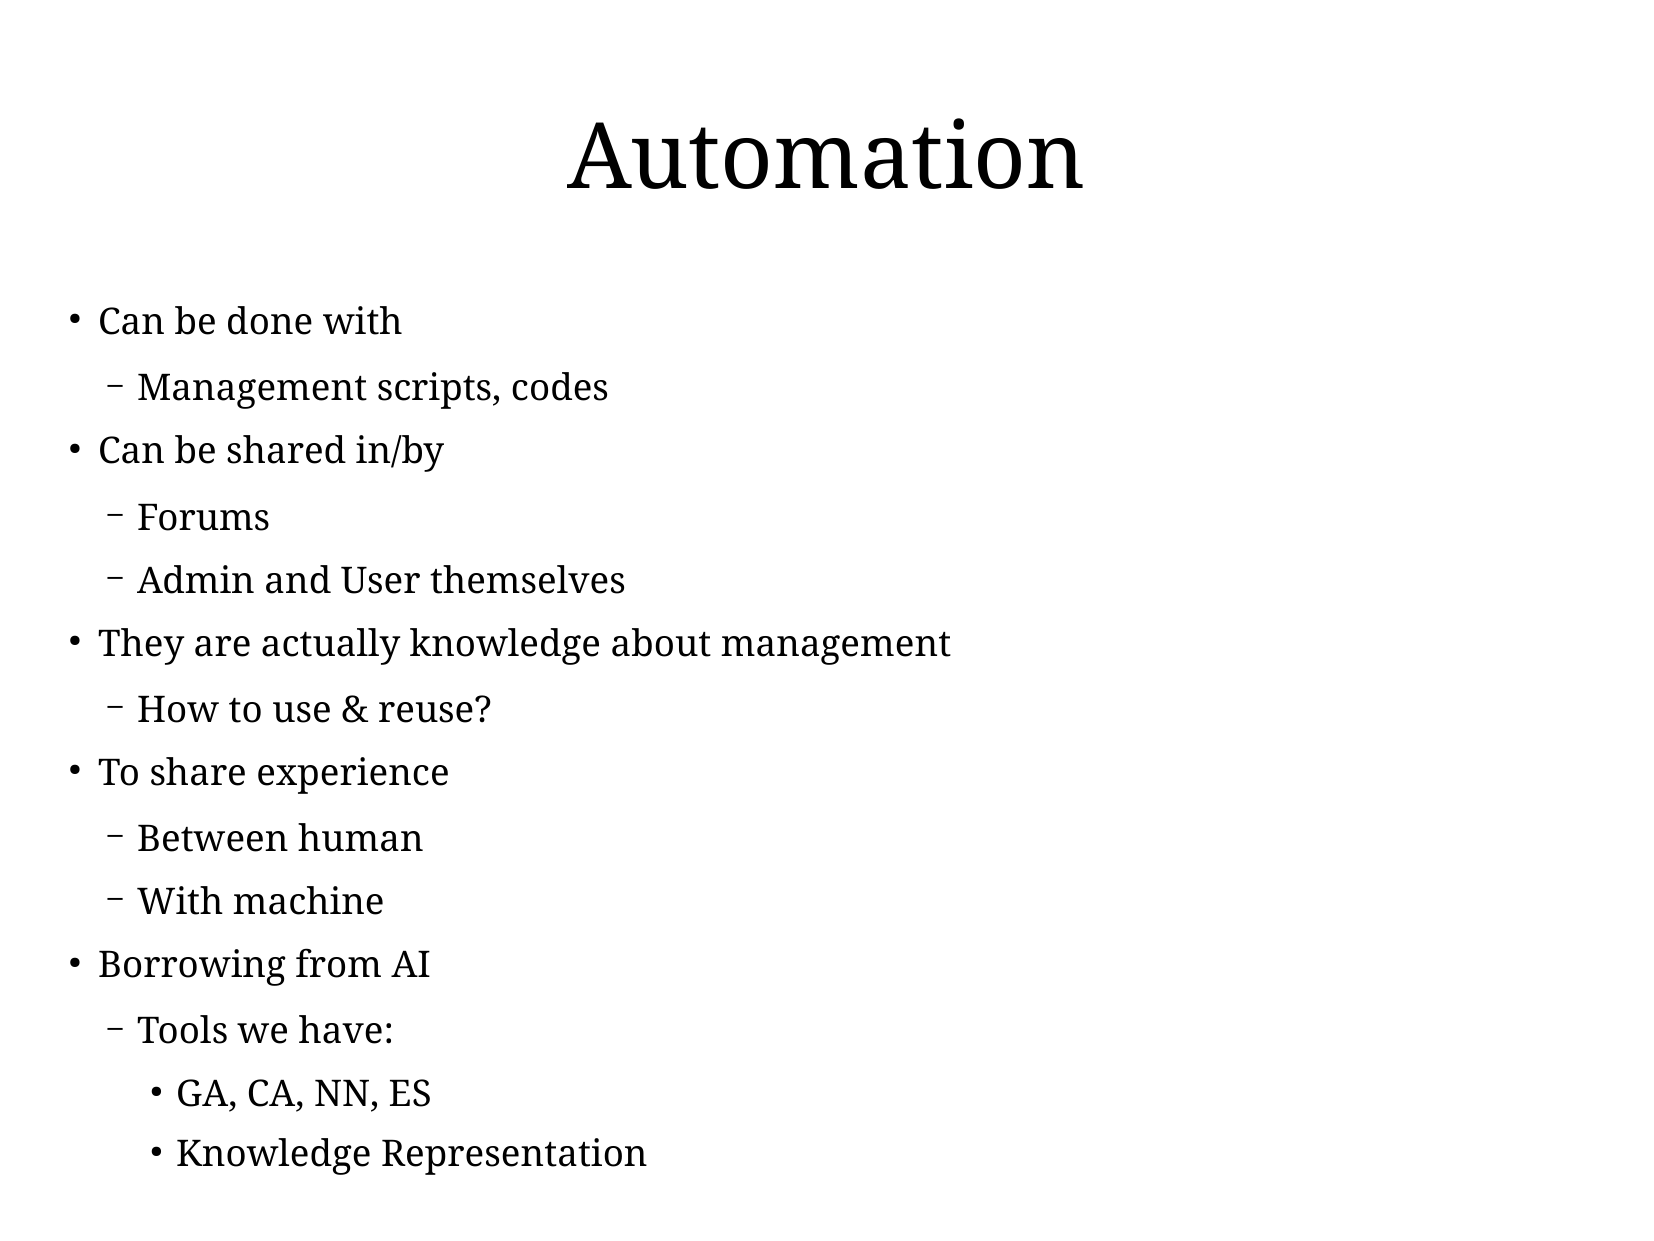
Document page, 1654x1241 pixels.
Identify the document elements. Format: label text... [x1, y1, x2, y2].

list Can be done with Management scripts, codes Can be shared in/by Forums Admin and User themselves They are actually knowledge about management How to use & reuse? To share experience Between human With machine Borrowing from AI Tools we have: GA, CA, NN, ES Knowledge Representation [59, 295, 1595, 1182]
title Automation [82, 49, 1571, 257]
